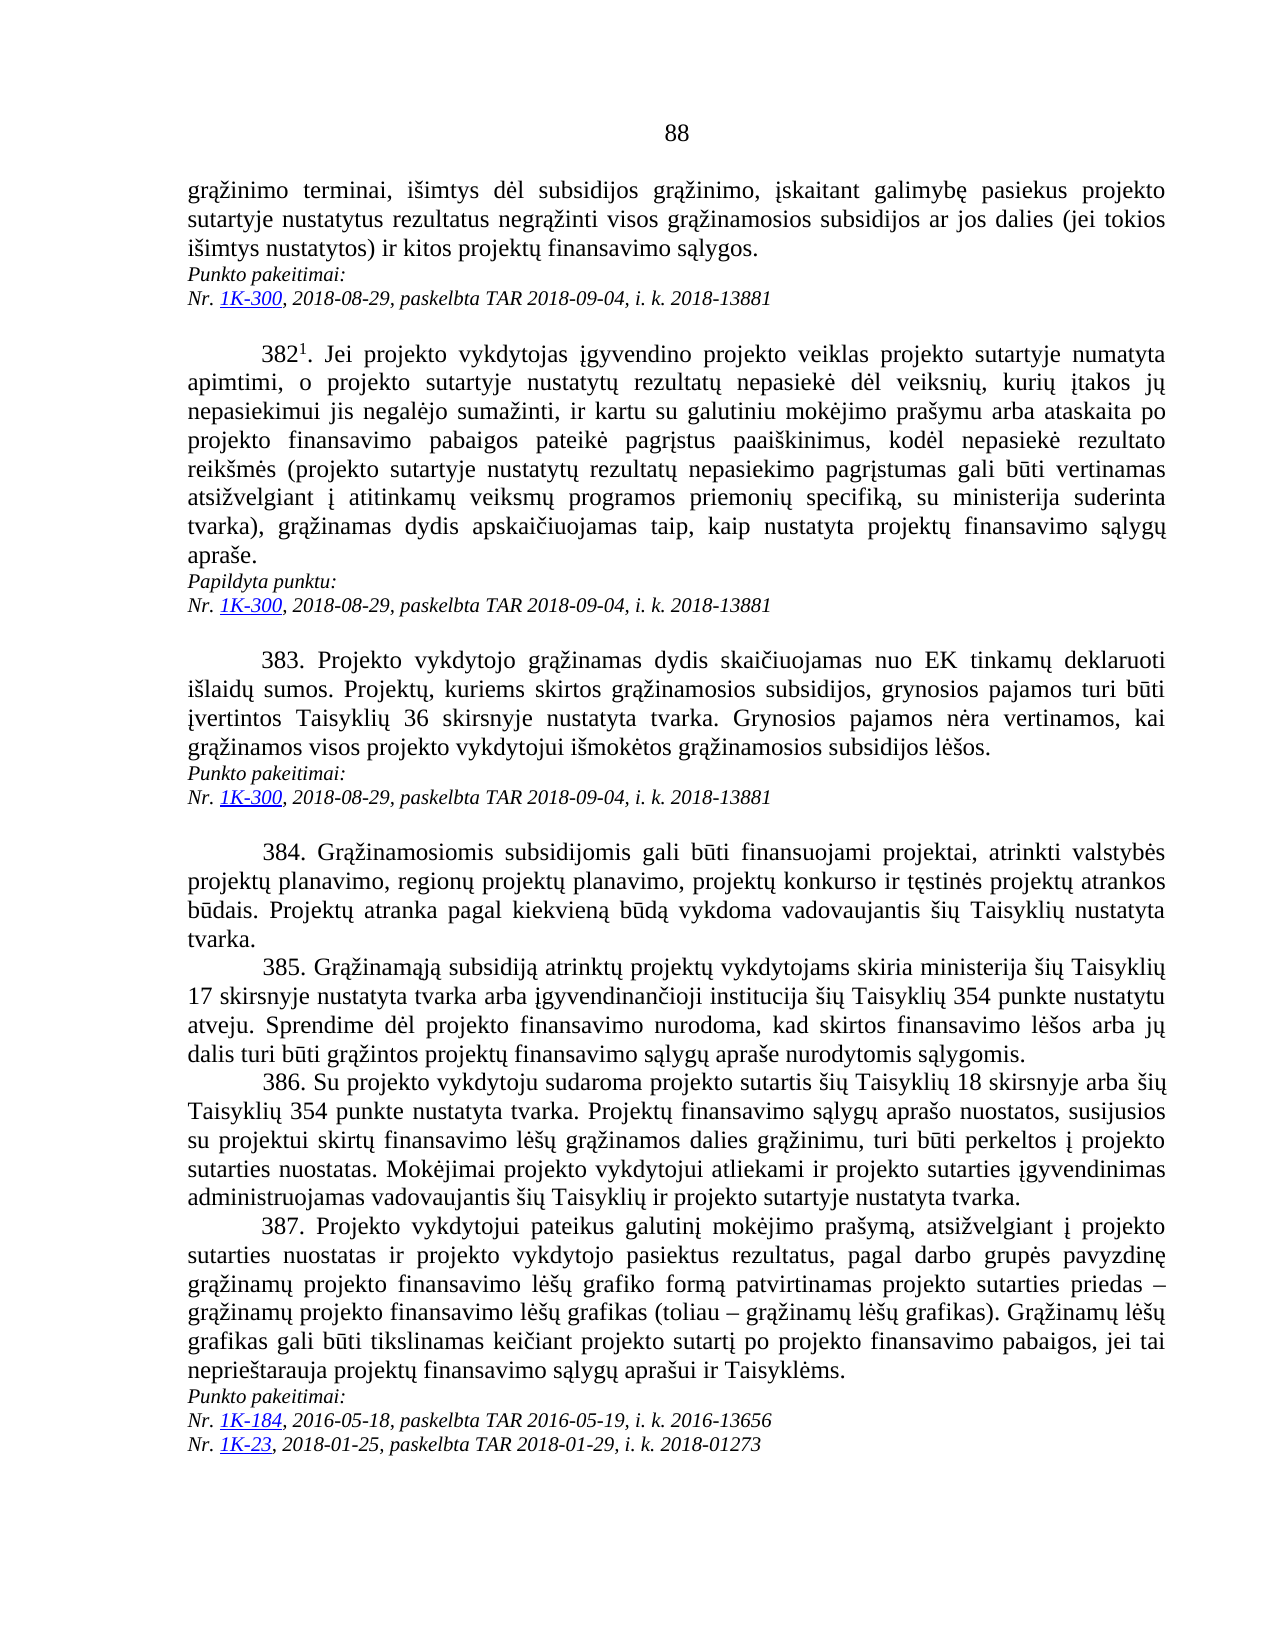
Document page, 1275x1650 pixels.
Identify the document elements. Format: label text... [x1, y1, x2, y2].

text 383. Projekto vykdytojo grąžinamas dydis skaičiuojamas nuo EK tinkamų deklaruoti išlaidų sumos. Projektų, kuriems skirtos grąžinamosios subsidijos, grynosios pajamos turi būti įvertintos Taisyklių 36 skirsnyje nustatyta tvarka. Grynosios pajamos nėra vertinamos, kai grąžinamos visos projekto vykdytojui išmokėtos grąžinamosios subsidijos lėšos. [187, 646, 1167, 761]
text grąžinimo terminai, išimtys dėl subsidijos grąžinimo, įskaitant galimybę pasiekus projekto sutartyje nustatytus rezultatus negrąžinti visos grąžinamosios subsidijos ar jos dalies (jei tokios išimtys nustatytos) ir kitos projektų finansavimo sąlygos. [187, 176, 1167, 262]
text 3821. Jei projekto vykdytojas įgyvendino projekto veiklas projekto sutartyje numatyta apimtimi, o projekto sutartyje nustatytų rezultatų nepasiekė dėl veiksnių, kurių įtakos jų nepasiekimui jis negalėjo sumažinti, ir kartu su galutiniu mokėjimo prašymu arba ataskaita po projekto finansavimo pabaigos pateikė pagrįstus paaiškinimus, kodėl nepasiekė rezultato reikšmės (projekto sutartyje nustatytų rezultatų nepasiekimo pagrįstumas gali būti vertinamas atsižvelgiant į atitinkamų veiksmų programos priemonių specifiką, su ministerija suderinta tvarka), grąžinamas dydis apskaičiuojamas taip, kaip nustatyta projektų finansavimo sąlygų apraše. [187, 339, 1167, 569]
text Punkto pakeitimai: [187, 262, 1167, 286]
text Nr. 1K-300, 2018-08-29, paskelbta TAR 2018-09-04, i. k. 2018-13881 [187, 785, 1167, 809]
text Papildyta punktu: [187, 569, 1167, 593]
text Punkto pakeitimai: [187, 1384, 1167, 1408]
text Nr. 1K-300, 2018-08-29, paskelbta TAR 2018-09-04, i. k. 2018-13881 [187, 593, 1167, 617]
text 387. Projekto vykdytojui pateikus galutinį mokėjimo prašymą, atsižvelgiant į projekto sutarties nuostatas ir projekto vykdytojo pasiektus rezultatus, pagal darbo grupės pavyzdinę grąžinamų projekto finansavimo lėšų grafiko formą patvirtinamas projekto sutarties priedas – grąžinamų projekto finansavimo lėšų grafikas (toliau – grąžinamų lėšų grafikas). Grąžinamų lėšų grafikas gali būti tikslinamas keičiant projekto sutartį po projekto finansavimo pabaigos, jei tai neprieštarauja projektų finansavimo sąlygų aprašui ir Taisyklėms. [187, 1211, 1167, 1384]
text 385. Grąžinamąją subsidiją atrinktų projektų vykdytojams skiria ministerija šių Taisyklių 17 skirsnyje nustatyta tvarka arba įgyvendinančioji institucija šių Taisyklių 354 punkte nustatytu atveju. Sprendime dėl projekto finansavimo nurodoma, kad skirtos finansavimo lėšos arba jų dalis turi būti grąžintos projektų finansavimo sąlygų apraše nurodytomis sąlygomis. [187, 952, 1167, 1067]
text Nr. 1K-184, 2016-05-18, paskelbta TAR 2016-05-19, i. k. 2016-13656 [187, 1408, 1167, 1432]
text Nr. 1K-23, 2018-01-25, paskelbta TAR 2018-01-29, i. k. 2018-01273 [187, 1432, 1167, 1456]
text Nr. 1K-300, 2018-08-29, paskelbta TAR 2018-09-04, i. k. 2018-13881 [187, 286, 1167, 310]
text Punkto pakeitimai: [187, 761, 1167, 785]
text 386. Su projekto vykdytoju sudaroma projekto sutartis šių Taisyklių 18 skirsnyje arba šių Taisyklių 354 punkte nustatyta tvarka. Projektų finansavimo sąlygų aprašo nuostatos, susijusios su projektui skirtų finansavimo lėšų grąžinamos dalies grąžinimu, turi būti perkeltos į projekto sutarties nuostatas. Mokėjimai projekto vykdytojui atliekami ir projekto sutarties įgyvendinimas administruojamas vadovaujantis šių Taisyklių ir projekto sutartyje nustatyta tvarka. [187, 1067, 1167, 1211]
text 384. Grąžinamosiomis subsidijomis gali būti finansuojami projektai, atrinkti valstybės projektų planavimo, regionų projektų planavimo, projektų konkurso ir tęstinės projektų atrankos būdais. Projektų atranka pagal kiekvieną būdą vykdoma vadovaujantis šių Taisyklių nustatyta tvarka. [187, 837, 1167, 952]
